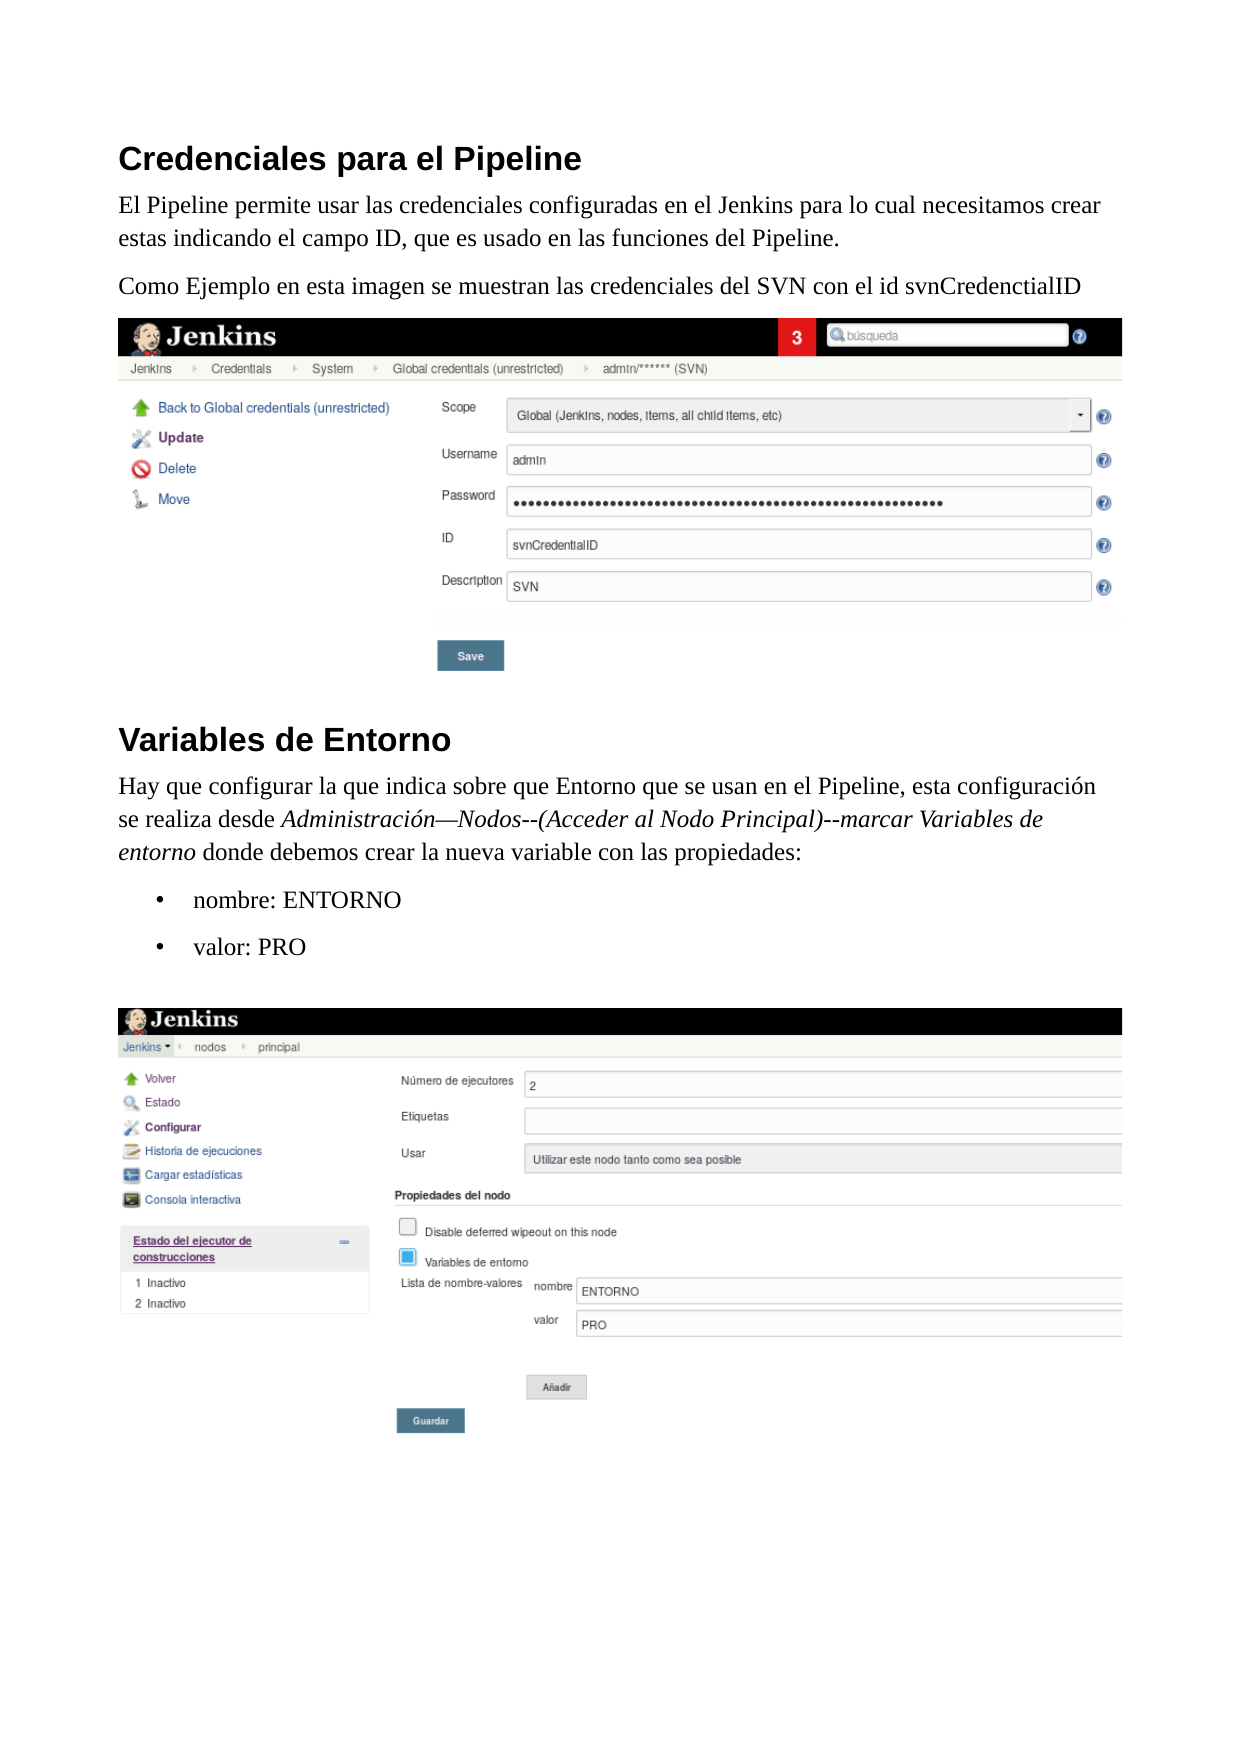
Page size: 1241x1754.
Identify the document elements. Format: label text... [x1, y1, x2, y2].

text Como Ejemplo en esta imagen se muestran las credenciales del SVN con el id svnCredenctialID [118, 271, 1122, 299]
list valor: PRO [156, 932, 1122, 961]
list nombre: ENTORNO [156, 885, 1122, 914]
text El Pipeline permite usar las credenciales configuradas en el Jenkins para lo cual necesitamos crear estas indicando el campo ID, que es usado en las funciones del Pipeline. [118, 190, 1122, 252]
subtitle Variables de Entorno [118, 721, 1122, 759]
text Hay que configurar la que indica sobre que Entorno que se usan en el Pipeline, esta configuración se realiza desde Administración—Nodos--(Acceder al Nodo Principal)--marcar Variables de entorno donde debemos crear la nueva variable con las propiedades: [118, 771, 1122, 866]
picture [118, 318, 1123, 721]
subtitle Credenciales para el Pipeline [118, 139, 1122, 178]
picture [118, 1008, 1123, 1497]
